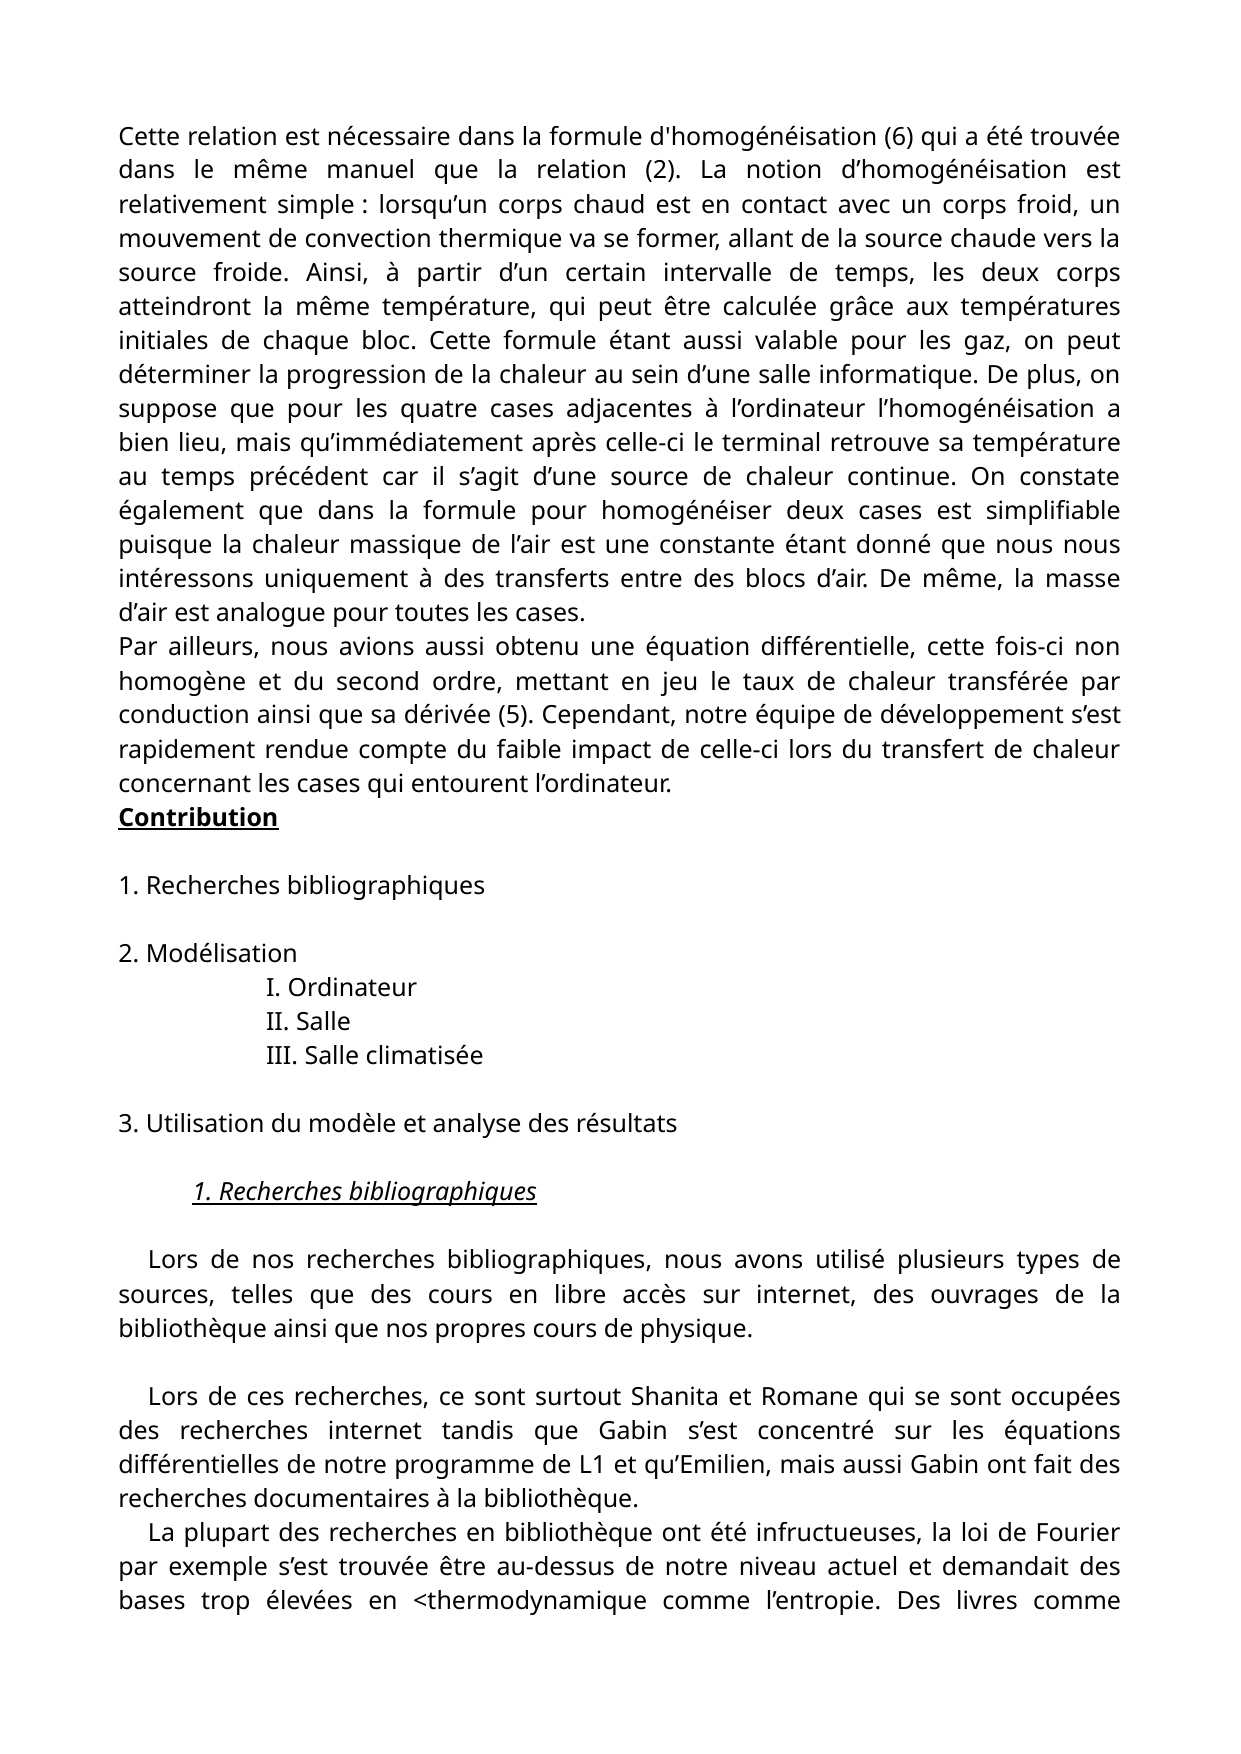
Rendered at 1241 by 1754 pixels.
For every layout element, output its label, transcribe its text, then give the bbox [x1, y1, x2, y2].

text Lors de nos recherches bibliographiques, nous avons utilisé plusieurs types de sources, telles que des cours en libre accès sur internet, des ouvrages de la bibliothèque ainsi que nos propres cours de physique. [118, 1242, 1122, 1344]
text La plupart des recherches en bibliothèque ont été infructueuses, la loi de Fourier par exemple s’est trouvée être au-dessus de notre niveau actuel et demandait des bases trop élevées en <thermodynamique comme l’entropie. Des livres comme [118, 1515, 1122, 1617]
text 3. Utilisation du modèle et analyse des résultats [118, 1106, 1122, 1140]
text Lors de ces recherches, ce sont surtout Shanita et Romane qui se sont occupées des recherches internet tandis que Gabin s’est concentré sur les équations différentielles de notre programme de L1 et qu’Emilien, mais aussi Gabin ont fait des recherches documentaires à la bibliothèque. [118, 1378, 1122, 1515]
text Contribution [118, 799, 1122, 833]
text Cette relation est nécessaire dans la formule d'homogénéisation (6) qui a été trouvée dans le même manuel que la relation (2). La notion d’homogénéisation est relativement simple : lorsqu’un corps chaud est en contact avec un corps froid, un mouvement de convection thermique va se former, allant de la source chaude vers la source froide. Ainsi, à partir d’un certain intervalle de temps, les deux corps atteindront la même température, qui peut être calculée grâce aux températures initiales de chaque bloc. Cette formule étant aussi valable pour les gaz, on peut déterminer la progression de la chaleur au sein d’une salle informatique. De plus, on suppose que pour les quatre cases adjacentes à l’ordinateur l’homogénéisation a bien lieu, mais qu’immédiatement après celle-ci le terminal retrouve sa température au temps précédent car il s’agit d’une source de chaleur continue. On constate également que dans la formule pour homogénéiser deux cases est simplifiable puisque la chaleur massique de l’air est une constante étant donné que nous nous intéressons uniquement à des transferts entre des blocs d’air. De même, la masse d’air est analogue pour toutes les cases. [118, 118, 1122, 629]
text I. Ordinateur [118, 970, 1122, 1004]
text 1. Recherches bibliographiques [118, 1174, 1122, 1208]
text 2. Modélisation [118, 936, 1122, 970]
text 1. Recherches bibliographiques [118, 867, 1122, 902]
text II. Salle [118, 1004, 1122, 1038]
text Par ailleurs, nous avions aussi obtenu une équation différentielle, cette fois-ci non homogène et du second ordre, mettant en jeu le taux de chaleur transférée par conduction ainsi que sa dérivée (5). Cependant, notre équipe de développement s’est rapidement rendue compte du faible impact de celle-ci lors du transfert de chaleur concernant les cases qui entourent l’ordinateur. [118, 629, 1122, 799]
text III. Salle climatisée [118, 1038, 1122, 1072]
